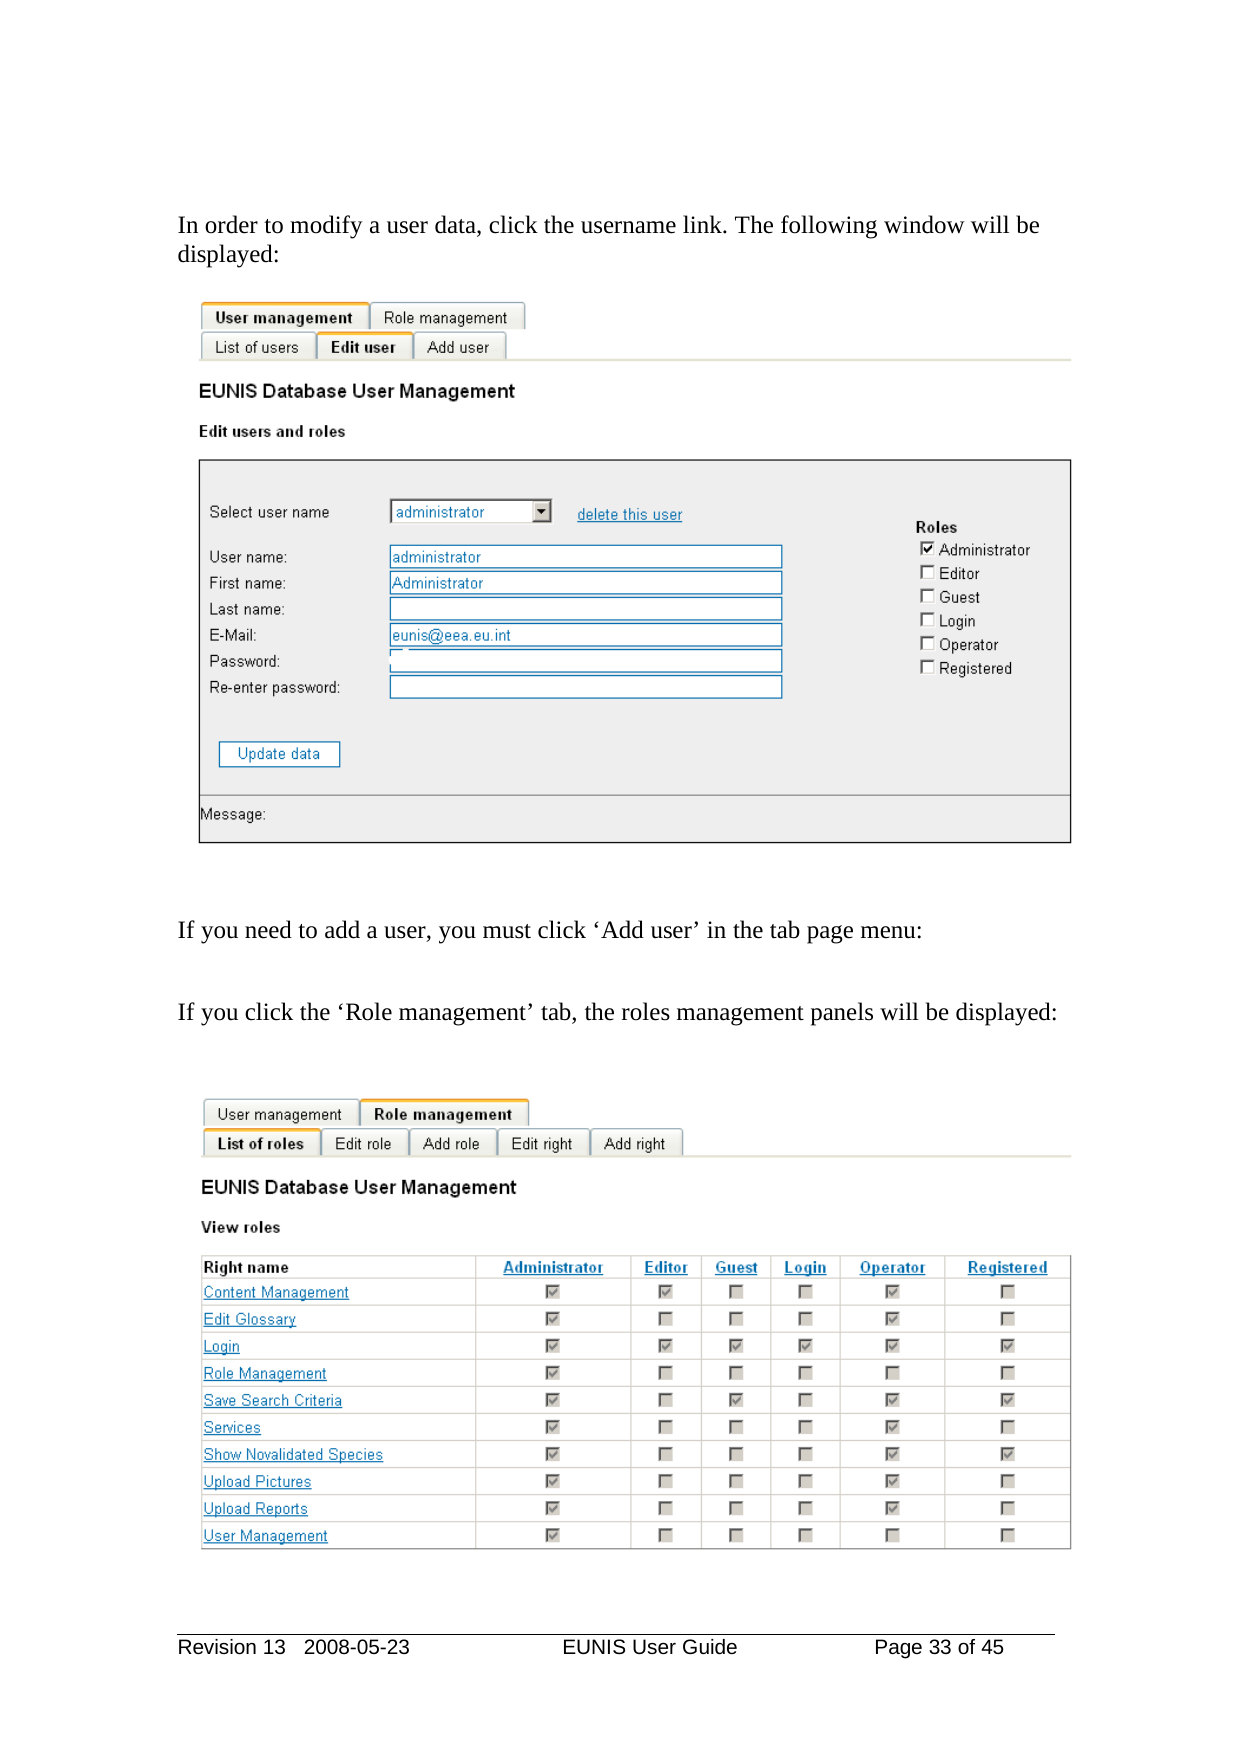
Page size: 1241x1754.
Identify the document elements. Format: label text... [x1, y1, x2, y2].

picture [193, 1087, 1076, 1560]
picture [193, 289, 1076, 848]
text If you click the ‘Role management’ tab, the roles management panels will be displayed: [177, 997, 1092, 1026]
text If you need to add a user, you must click ‘Add user’ in the tab page menu: [177, 915, 1092, 944]
text In order to modify a user data, click the username link. The following window will be displayed: [177, 210, 1092, 268]
